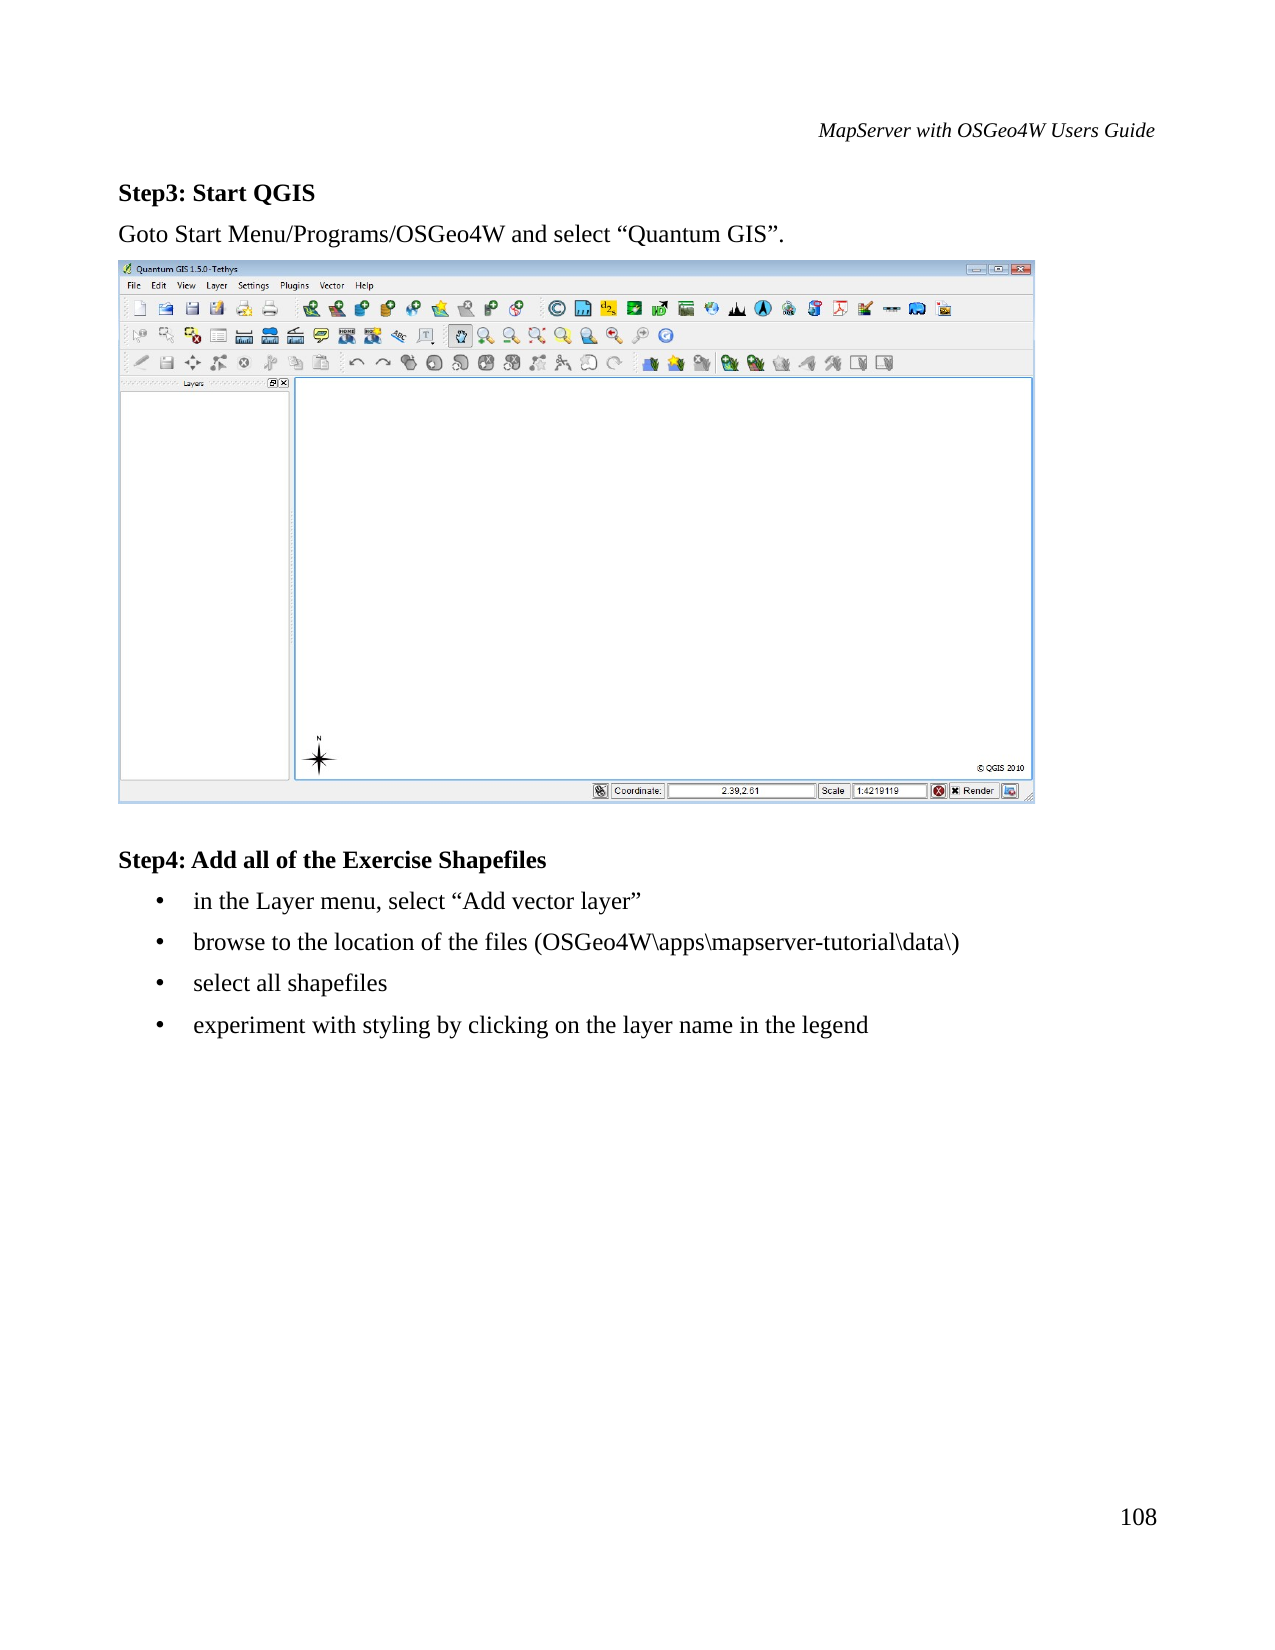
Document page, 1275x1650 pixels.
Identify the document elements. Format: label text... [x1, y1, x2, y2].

list select all shapefiles [156, 968, 1157, 997]
list in the Layer menu, select “Add vector layer” [156, 886, 1157, 915]
text Step4: Add all of the Exercise Shapefiles [118, 845, 1157, 873]
text Goto Start Menu/Programs/OSGeo4W and select “Quantum GIS”. [118, 219, 1157, 248]
list experiment with styling by clicking on the layer name in the legend [156, 1010, 1157, 1038]
text Step3: Start QGIS [118, 178, 1157, 207]
list browse to the location of the files (OSGeo4W\apps\mapserver-tutorial\data\) [156, 927, 1157, 956]
picture [118, 260, 1036, 804]
